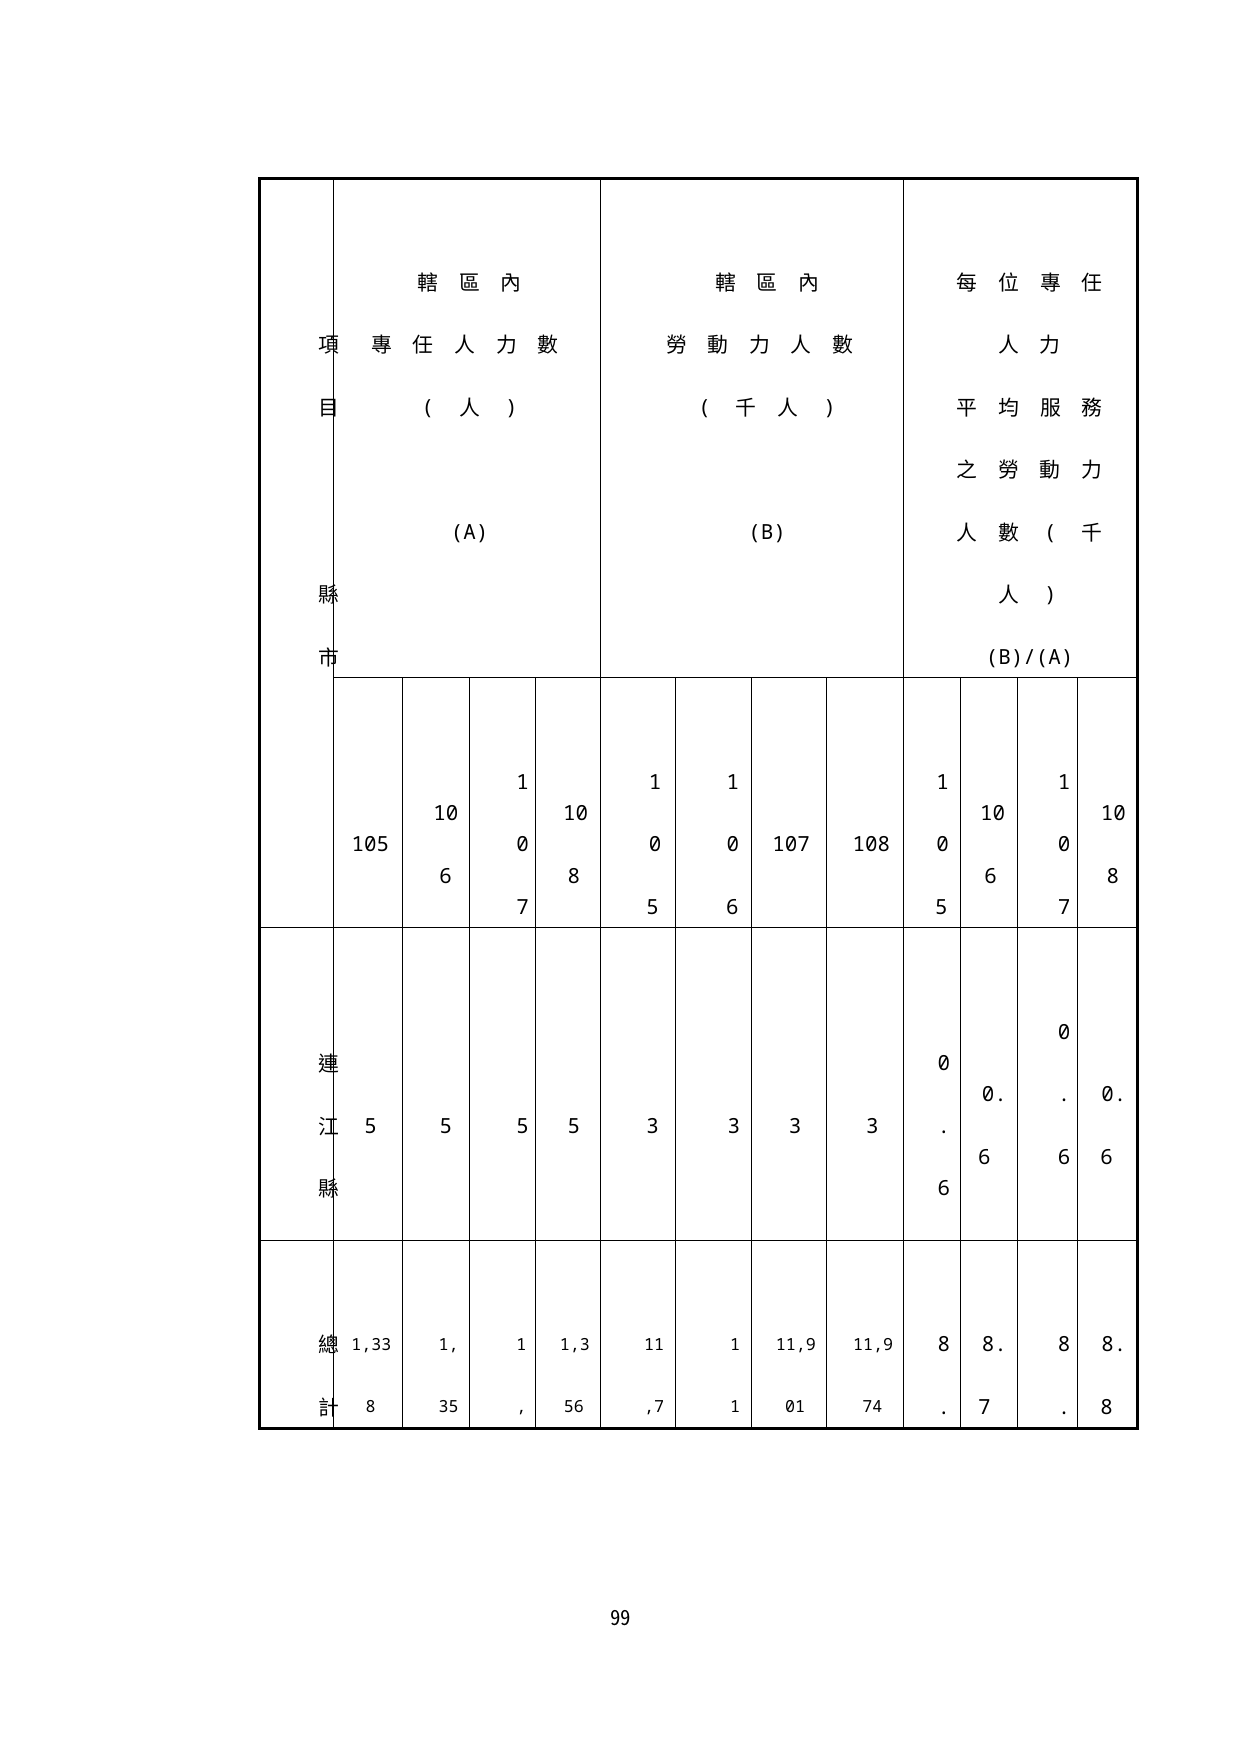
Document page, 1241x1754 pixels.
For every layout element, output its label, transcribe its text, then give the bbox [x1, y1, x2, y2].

table_cell 106 [403, 678, 469, 927]
table_cell 105 [904, 678, 960, 927]
table_cell 0.6 [904, 928, 960, 1240]
table_cell 107 [470, 678, 535, 927]
table_cell 106 [961, 678, 1017, 927]
table_cell 5 [470, 928, 535, 1240]
table_cell 108 [827, 678, 903, 927]
table_cell 106 [676, 678, 751, 927]
table_cell 5 [536, 928, 600, 1240]
table_cell 連江縣 [261, 928, 333, 1240]
table_cell 總計 [261, 1241, 333, 1427]
table_cell 1,338 [334, 1241, 402, 1427]
table_cell 5 [334, 928, 402, 1240]
table_header 轄區內 勞動力人數(千人) (B) [601, 180, 903, 677]
table_cell 8.7 [961, 1241, 1017, 1427]
table_cell 11,7 [601, 1241, 675, 1427]
table_cell 8. [904, 1241, 960, 1427]
table_cell 107 [752, 678, 826, 927]
table_cell 3 [752, 928, 826, 1240]
table_cell 11,974 [827, 1241, 903, 1427]
table_cell 108 [536, 678, 600, 927]
table_cell 105 [334, 678, 402, 927]
table_cell 1,356 [536, 1241, 600, 1427]
table_header 每位專任人力 平均服務之勞動力 人數(千人) (B)/(A) [904, 180, 1136, 677]
table_cell 11,901 [752, 1241, 826, 1427]
table_cell 11 [676, 1241, 751, 1427]
table_cell 8. [1018, 1241, 1077, 1427]
table_cell 1, [470, 1241, 535, 1427]
table_cell 3 [601, 928, 675, 1240]
table_cell 0.6 [1078, 928, 1136, 1240]
table_cell 5 [403, 928, 469, 1240]
table_cell 108 [1078, 678, 1136, 927]
table_cell 8.8 [1078, 1241, 1136, 1427]
table_header 轄區內 專任人力數(人) (A) [334, 180, 600, 677]
table_cell 107 [1018, 678, 1077, 927]
table_cell 3 [827, 928, 903, 1240]
table_cell 1,35 [403, 1241, 469, 1427]
table_cell 3 [676, 928, 751, 1240]
table_cell 0.6 [1018, 928, 1077, 1240]
table_cell 0.6 [961, 928, 1017, 1240]
table_header 項目 縣市 [261, 180, 333, 927]
table_cell 105 [601, 678, 675, 927]
